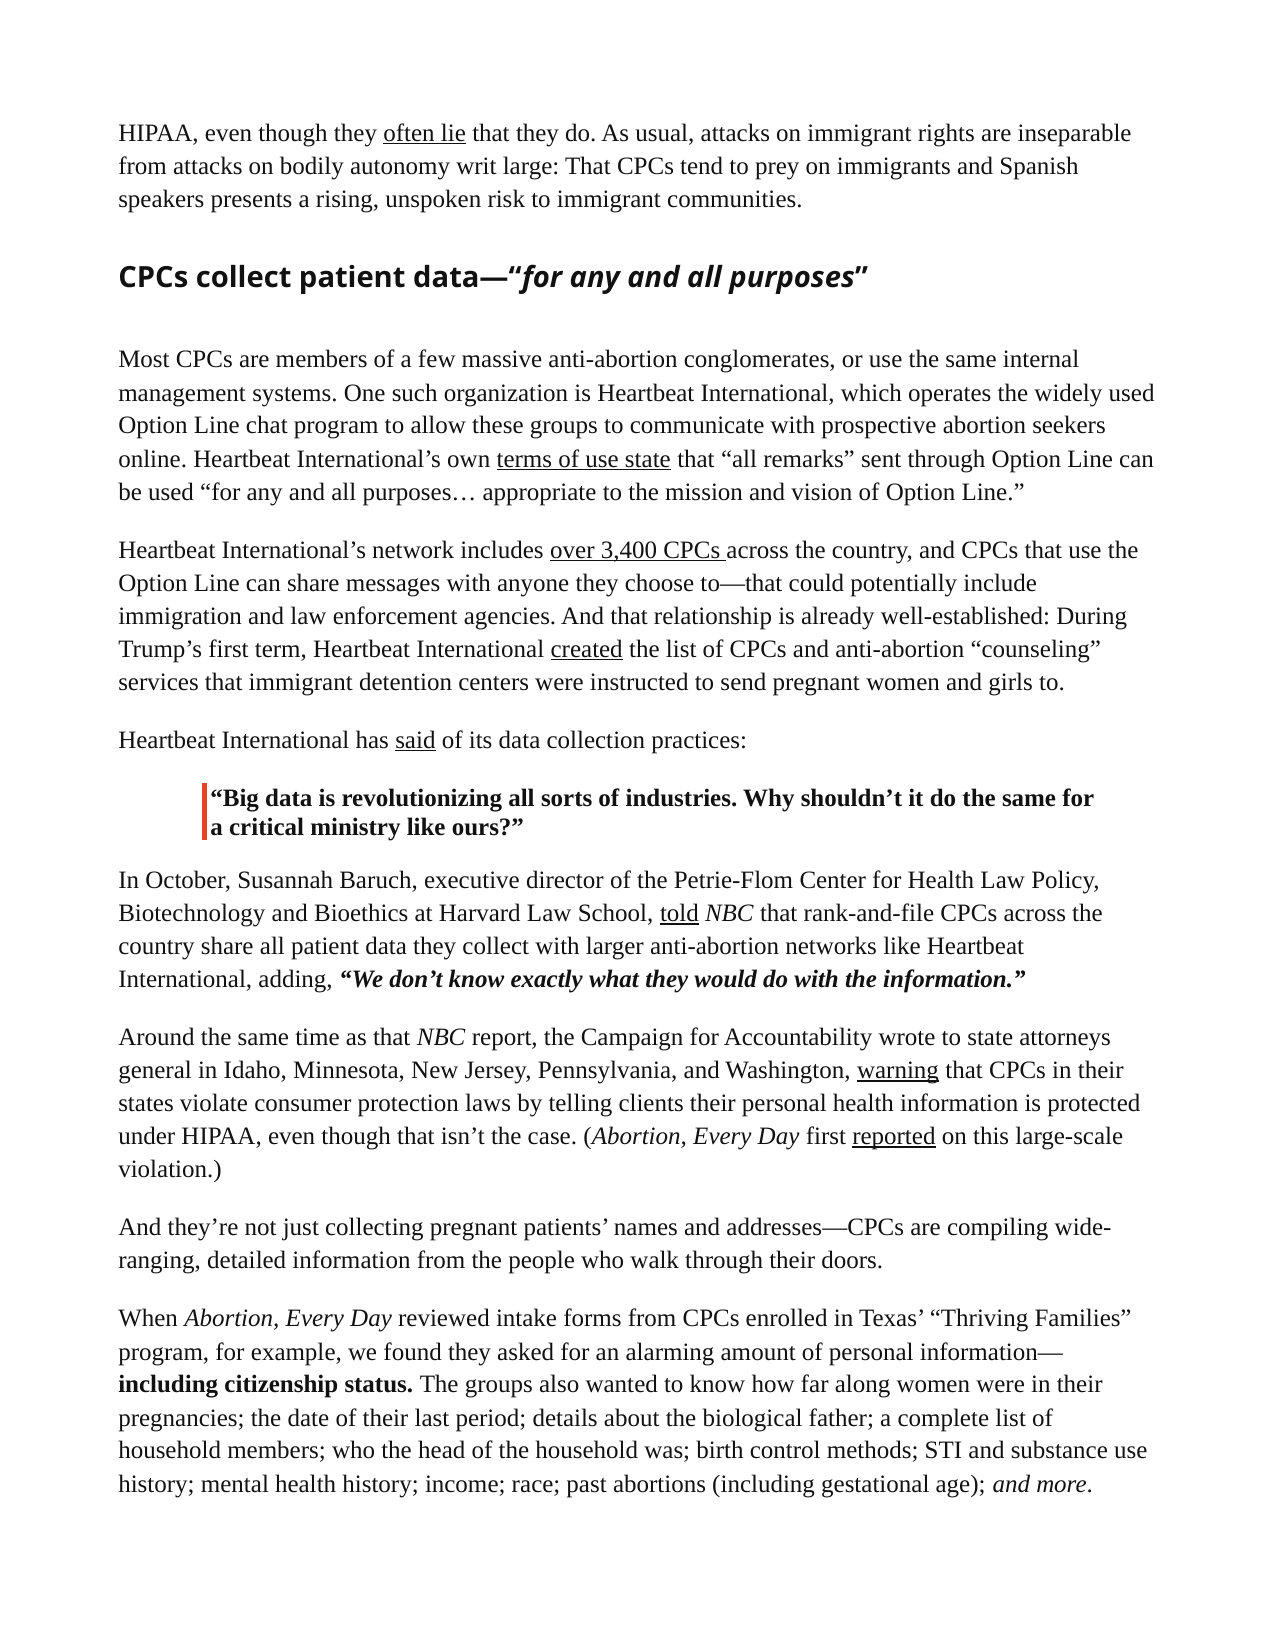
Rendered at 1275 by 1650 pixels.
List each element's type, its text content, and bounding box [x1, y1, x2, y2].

text Most CPCs are members of a few massive anti-abortion conglomerates, or use the same internal management systems. One such organization is Heartbeat International, which operates the widely used Option Line chat program to allow these groups to communicate with prospective abortion seekers online. Heartbeat International’s own terms of use state that “all remarks” sent through Option Line can be used “for any and all purposes… appropriate to the mission and vision of Option Line.” [118, 344, 1157, 505]
subtitle CPCs collect patient data—“for any and all purposes” [118, 257, 1157, 296]
text “Big data is revolutionizing all sorts of industries. Why shouldn’t it do the same for a critical ministry like ours?” [207, 783, 1098, 840]
text In October, Susannah Baruch, executive director of the Petrie-Flom Center for Health Law Policy, Biotechnology and Bioethics at Harvard Law School, told NBC that rank-and-file CPCs across the country share all patient data they collect with larger anti-abortion networks like Heartbeat International, adding, “We don’t know exactly what they would do with the information.” [118, 865, 1157, 993]
text HIPAA, even though they often lie that they do. As usual, attacks on immigrant rights are inseparable from attacks on bodily autonomy writ large: That CPCs tend to prey on immigrants and Spanish speakers presents a rising, unspoken risk to immigrant communities. [118, 118, 1157, 213]
text Heartbeat International has said of its data collection practices: [118, 725, 1157, 753]
text Around the same time as that NBC report, the Campaign for Accountability wrote to state attorneys general in Idaho, Minnesota, New Jersey, Pennsylvania, and Washington, warning that CPCs in their states violate consumer protection laws by telling clients their personal health information is protected under HIPAA, even though that isn’t the case. (Abortion, Every Day first reported on this large-scale violation.) [118, 1022, 1157, 1183]
text When Abortion, Every Day reviewed intake forms from CPCs enrolled in Texas’ “Thriving Families” program, for example, we found they asked for an alarming amount of personal information—including citizenship status. The groups also wanted to know how far along women were in their pregnancies; the date of their last period; details about the biological father; a complete list of household members; who the head of the household was; birth control methods; STI and substance use history; mental health history; income; race; past abortions (including gestational age); and more. [118, 1303, 1157, 1497]
text And they’re not just collecting pregnant patients’ names and addresses—CPCs are compiling wide-ranging, detailed information from the people who walk through their doors. [118, 1212, 1157, 1274]
text Heartbeat International’s network includes over 3,400 CPCs across the country, and CPCs that use the Option Line can share messages with anyone they choose to—that could potentially include immigration and law enforcement agencies. And that relationship is already well-established: During Trump’s first term, Heartbeat International created the list of CPCs and anti-abortion “counseling” services that immigrant detention centers were instructed to send pregnant women and girls to. [118, 535, 1157, 696]
